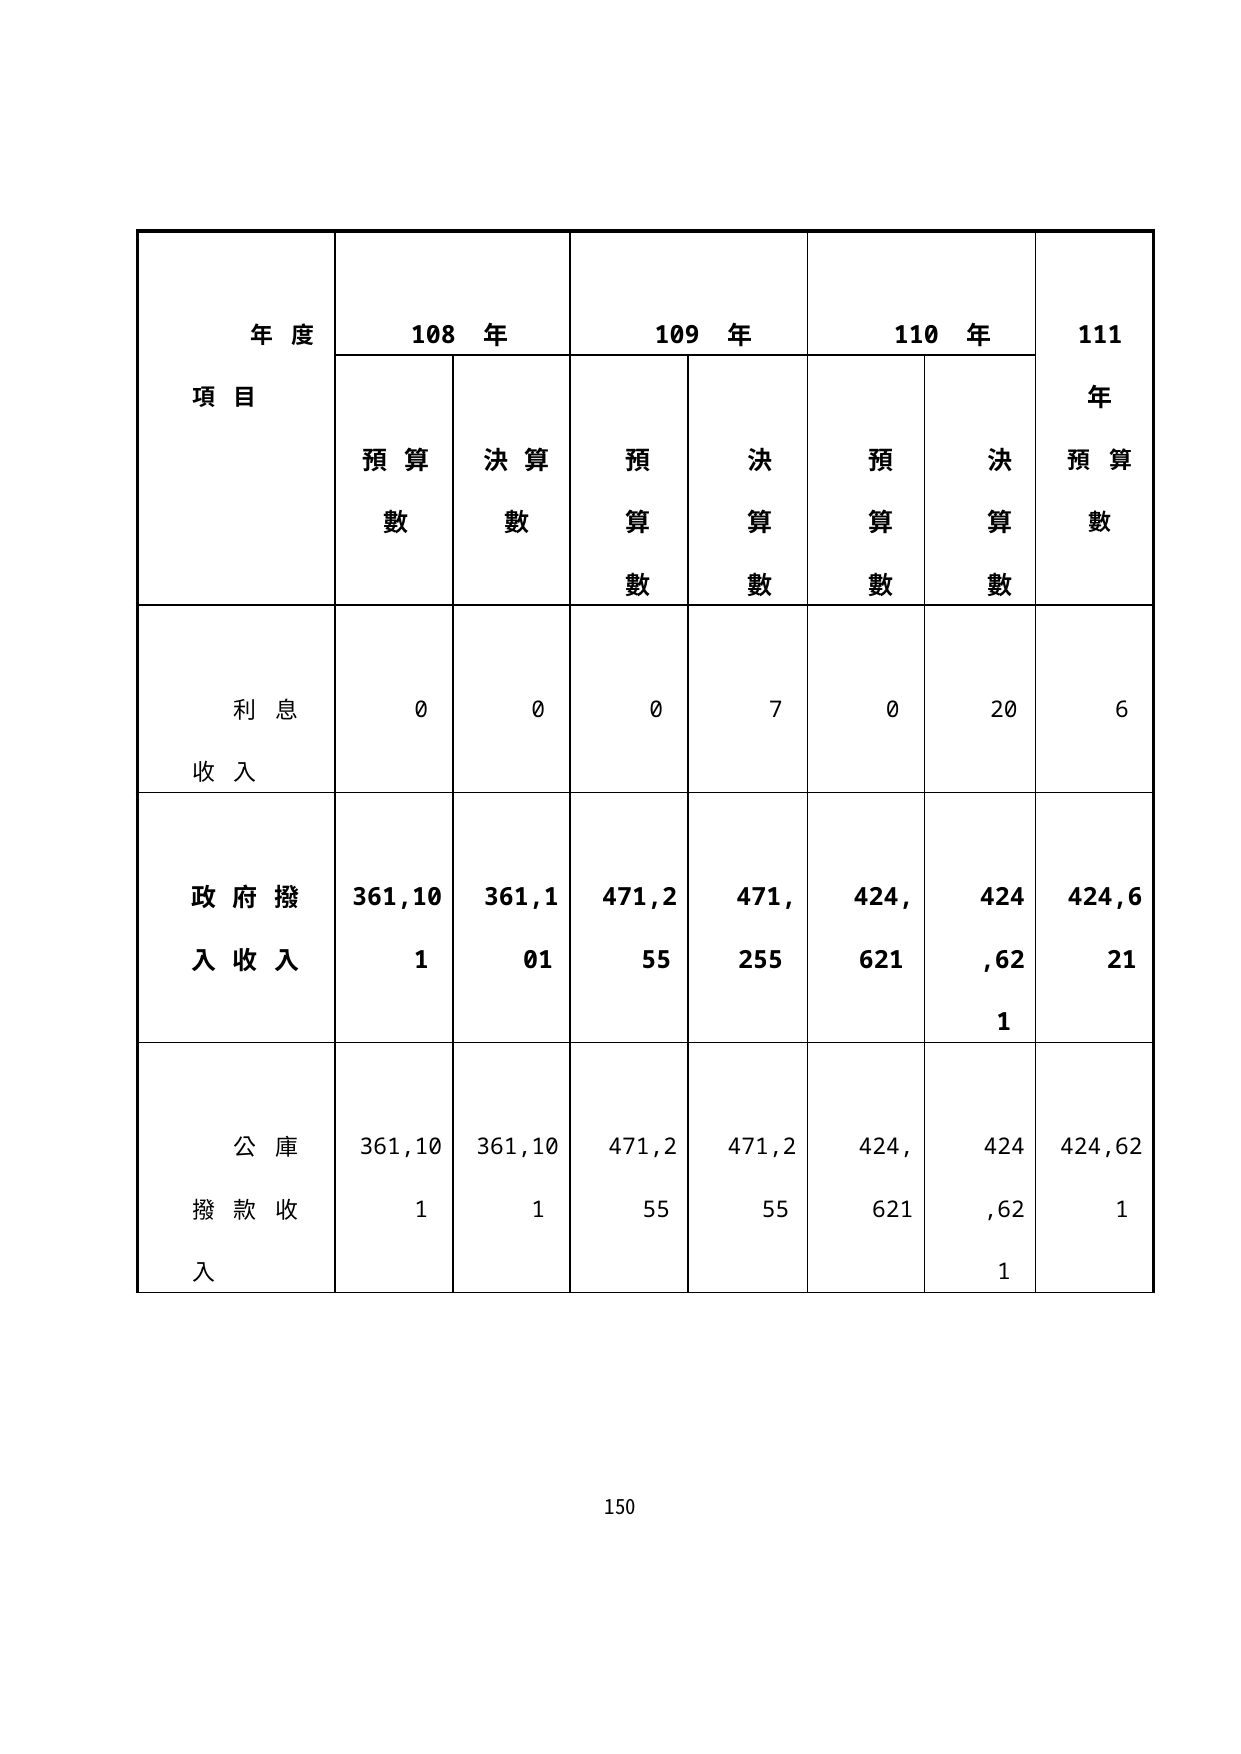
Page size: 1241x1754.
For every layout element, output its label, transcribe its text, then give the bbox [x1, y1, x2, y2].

table_cell 決算數 [925, 356, 1035, 604]
table_header 108年 [336, 233, 569, 354]
table_cell 424,621 [808, 1043, 924, 1292]
table_cell 424,621 [925, 1043, 1035, 1292]
table_cell 0 [571, 606, 687, 792]
table_cell 預算數 [808, 356, 924, 604]
table_cell 361,101 [336, 793, 452, 1042]
table_cell 361,101 [454, 1043, 569, 1292]
table_cell 7 [689, 606, 807, 792]
table_cell 0 [808, 606, 924, 792]
table_header 111年 預算數 [1036, 233, 1152, 604]
table_cell 471,255 [571, 1043, 687, 1292]
table_cell 利息收入 [139, 606, 334, 792]
table_cell 424,621 [925, 793, 1035, 1042]
table_cell 424,621 [808, 793, 924, 1042]
table_cell 決算數 [689, 356, 807, 604]
table_cell 6 [1036, 606, 1152, 792]
table_cell 424,621 [1036, 793, 1152, 1042]
table_cell 預算數 [571, 356, 687, 604]
table_cell 471,255 [689, 793, 807, 1042]
table_cell 0 [454, 606, 569, 792]
table_cell 0 [336, 606, 452, 792]
table_header 109年 [571, 233, 807, 354]
table_cell 20 [925, 606, 1035, 792]
table_cell 預算數 [336, 356, 452, 604]
table_cell 471,255 [571, 793, 687, 1042]
table_cell 361,101 [454, 793, 569, 1042]
table_cell 471,255 [689, 1043, 807, 1292]
table_header 110年 [808, 233, 1035, 354]
table_cell 政府撥入收入 [139, 793, 334, 1042]
table_header 年度 項目 [139, 233, 334, 604]
table_cell 公庫撥款收入 [139, 1043, 334, 1292]
table_cell 361,101 [336, 1043, 452, 1292]
table_cell 424,621 [1036, 1043, 1152, 1292]
table_cell 決算數 [454, 356, 569, 604]
